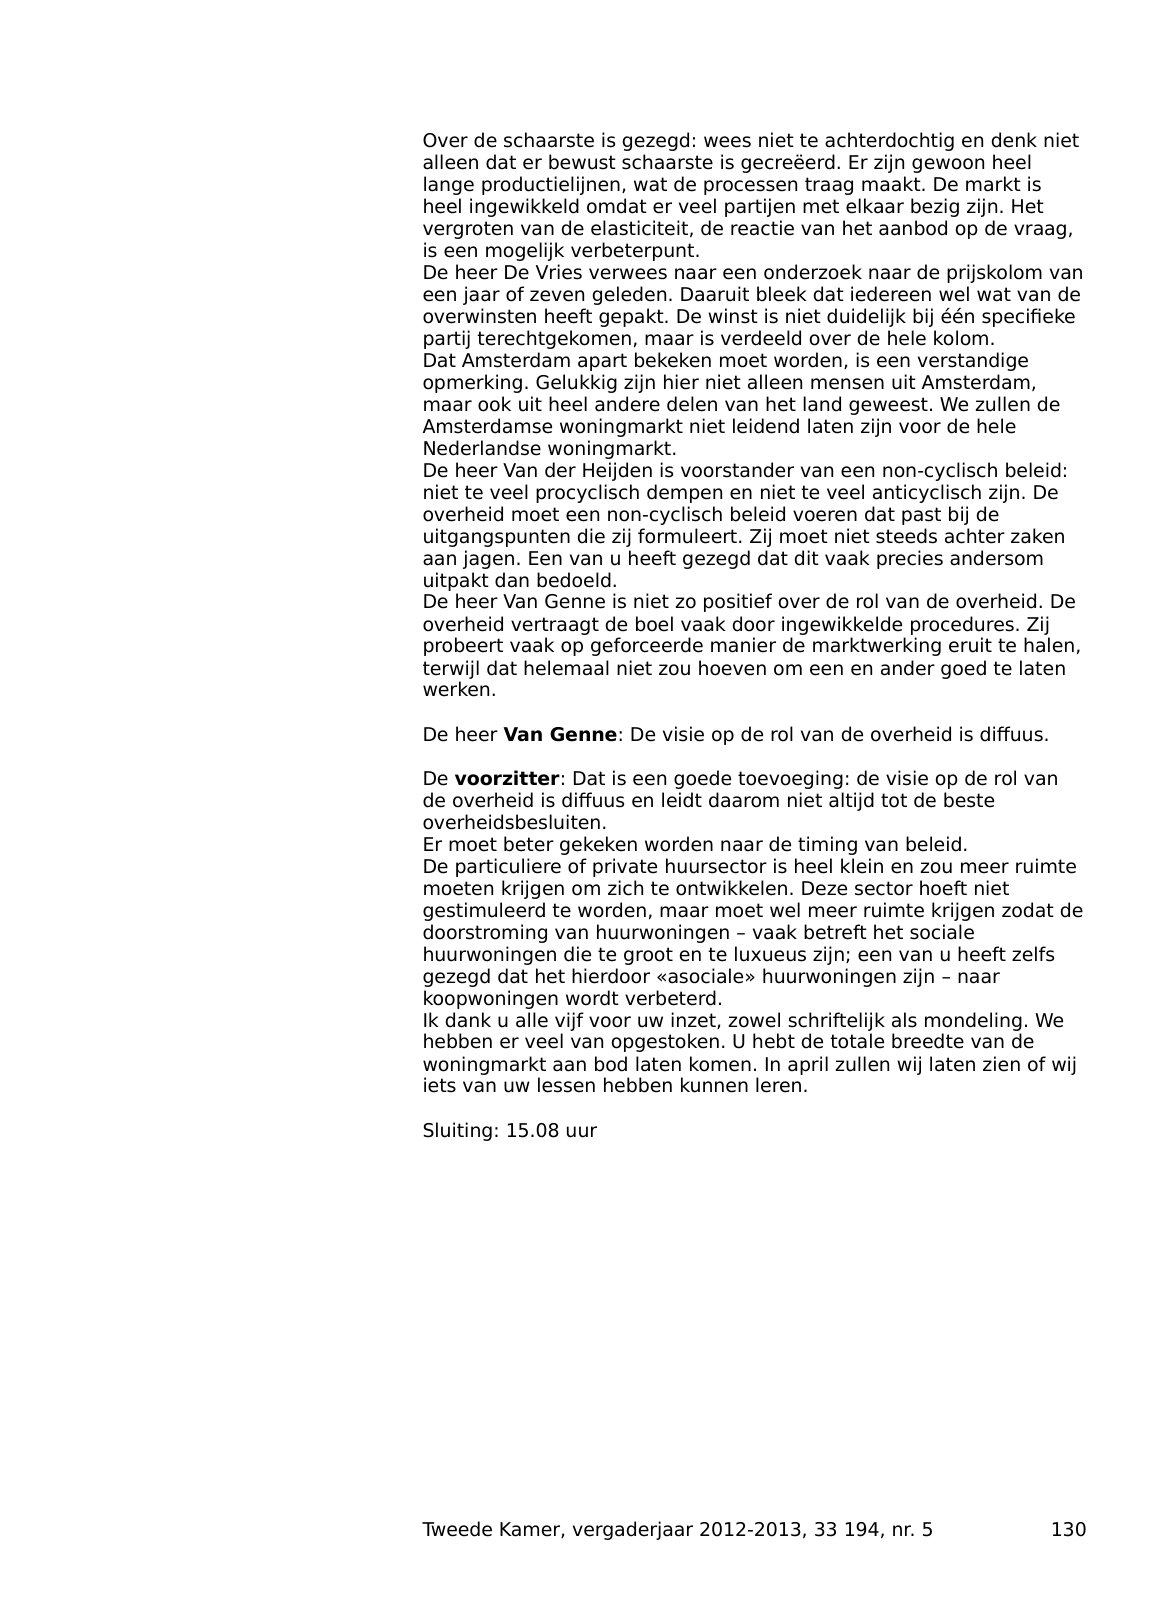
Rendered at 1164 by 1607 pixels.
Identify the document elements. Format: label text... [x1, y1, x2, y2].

text De particuliere of private huursector is heel klein en zou meer ruimte moeten krijgen om zich te ontwikkelen. Deze sector hoeft niet gestimuleerd te worden, maar moet wel meer ruimte krijgen zodat de doorstroming van huurwoningen – vaak betreft het sociale huurwoningen die te groot en te luxueus zijn; een van u heeft zelfs gezegd dat het hierdoor «asociale» huurwoningen zijn – naar koopwoningen wordt verbeterd. [422, 856, 1087, 1009]
text De heer Van der Heijden is voorstander van een non-cyclisch beleid: niet te veel procyclisch dempen en niet te veel anticyclisch zijn. De overheid moet een non-cyclisch beleid voeren dat past bij de uitgangspunten die zij formuleert. Zij moet niet steeds achter zaken aan jagen. Een van u heeft gezegd dat dit vaak precies andersom uitpakt dan bedoeld. [422, 459, 1087, 591]
text Sluiting: 15.08 uur [422, 1119, 1087, 1142]
text Er moet beter gekeken worden naar de timing van beleid. [422, 834, 1087, 856]
text De voorzitter: Dat is een goede toevoeging: de visie op de rol van de overheid is diffuus en leidt daarom niet altijd tot de beste overheidsbesluiten. [422, 768, 1087, 834]
text Over de schaarste is gezegd: wees niet te achterdochtig en denk niet alleen dat er bewust schaarste is gecreëerd. Er zijn gewoon heel lange productielijnen, wat de processen traag maakt. De markt is heel ingewikkeld omdat er veel partijen met elkaar bezig zijn. Het vergroten van de elasticiteit, de reactie van het aanbod op de vraag, is een mogelijk verbeterpunt. [422, 130, 1087, 262]
text De heer Van Genne: De visie op de rol van de overheid is diffuus. [422, 723, 1087, 746]
text De heer De Vries verwees naar een onderzoek naar de prijskolom van een jaar of zeven geleden. Daaruit bleek dat iedereen wel wat van de overwinsten heeft gepakt. De winst is niet duidelijk bij één specifieke partij terechtgekomen, maar is verdeeld over de hele kolom. [422, 262, 1087, 350]
text De heer Van Genne is niet zo positief over de rol van de overheid. De overheid vertraagt de boel vaak door ingewikkelde procedures. Zij probeert vaak op geforceerde manier de marktwerking eruit te halen, terwijl dat helemaal niet zou hoeven om een en ander goed te laten werken. [422, 591, 1087, 701]
text Dat Amsterdam apart bekeken moet worden, is een verstandige opmerking. Gelukkig zijn hier niet alleen mensen uit Amsterdam, maar ook uit heel andere delen van het land geweest. We zullen de Amsterdamse woningmarkt niet leidend laten zijn voor de hele Nederlandse woningmarkt. [422, 350, 1087, 459]
text Ik dank u alle vijf voor uw inzet, zowel schriftelijk als mondeling. We hebben er veel van opgestoken. U hebt de totale breedte van de woningmarkt aan bod laten komen. In april zullen wij laten zien of wij iets van uw lessen hebben kunnen leren. [422, 1009, 1087, 1097]
